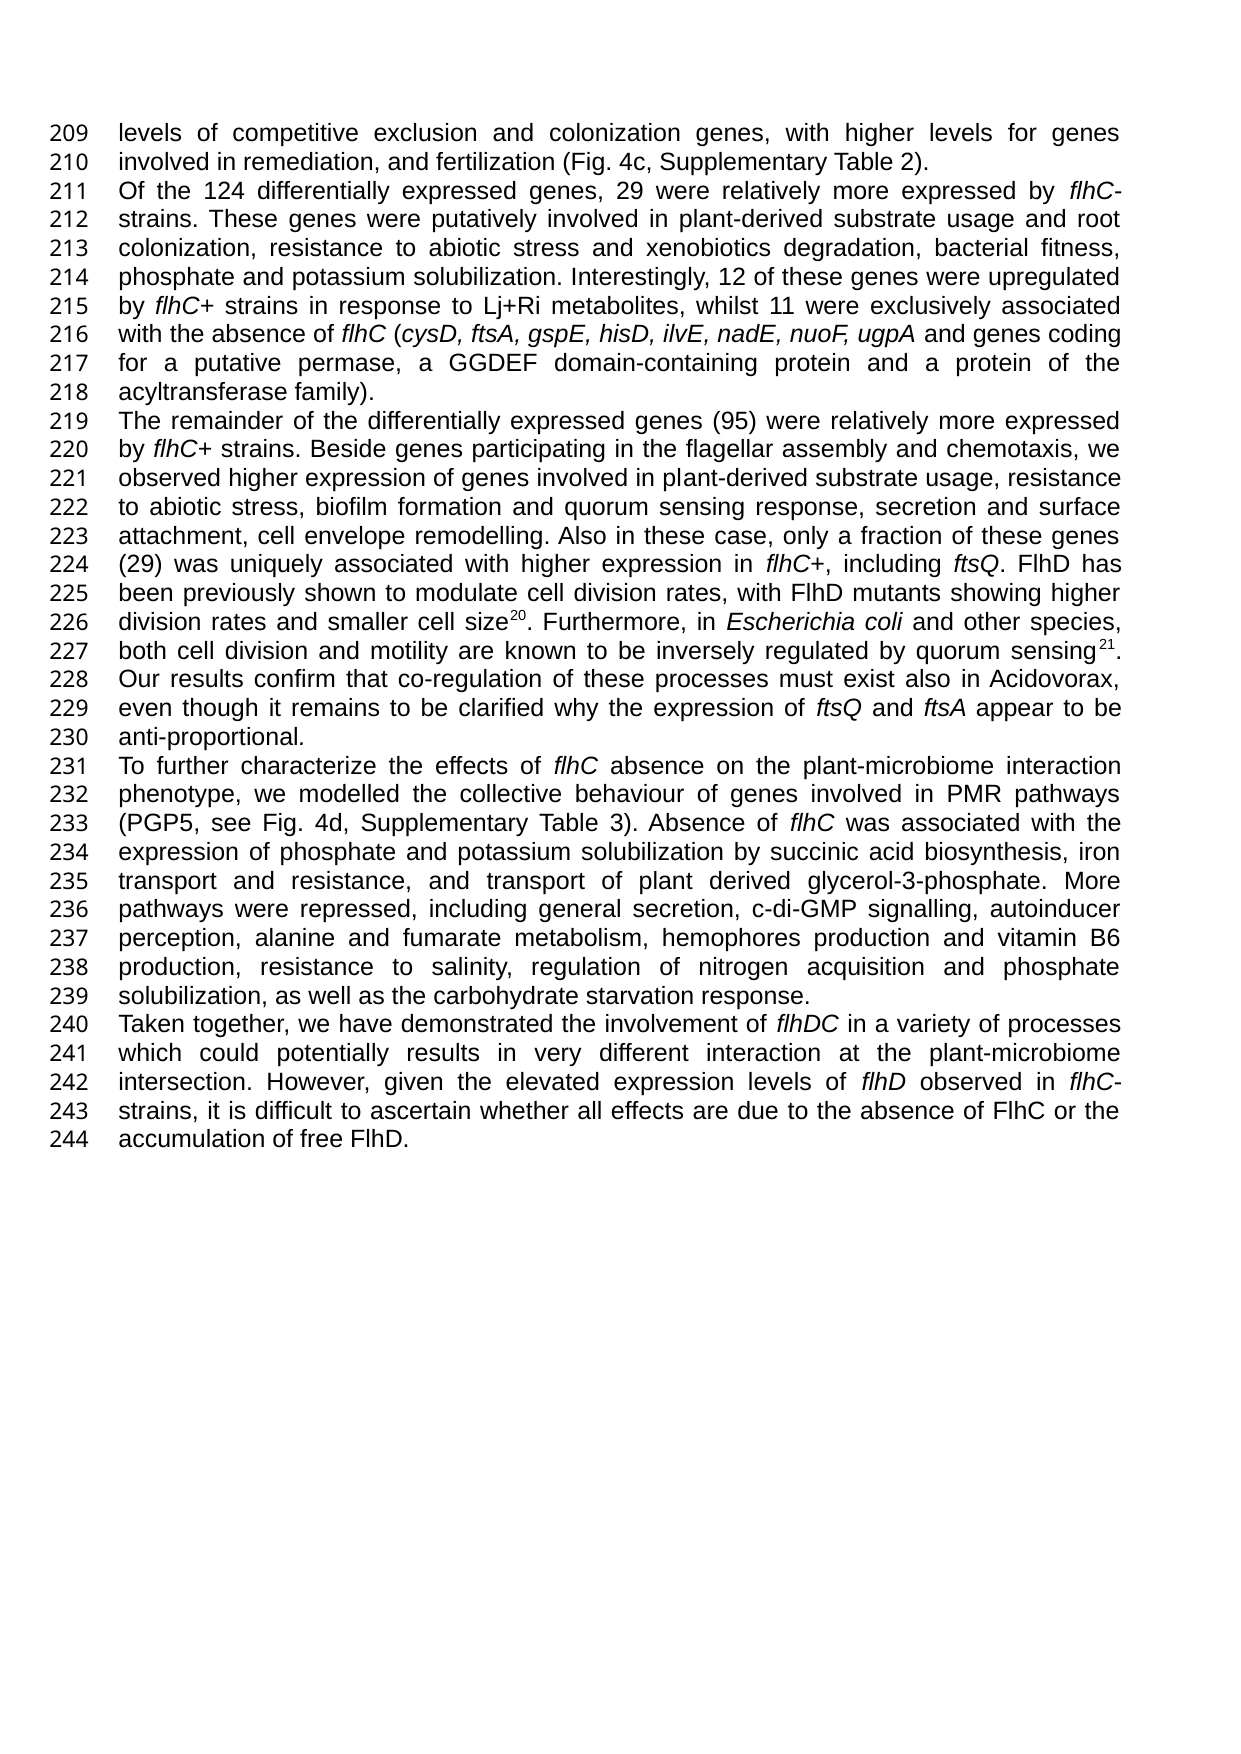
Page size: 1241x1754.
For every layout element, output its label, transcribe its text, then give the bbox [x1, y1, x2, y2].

text Taken together, we have demonstrated the involvement of flhDC in a variety of processes which could potentially results in very different interaction at the plant-microbiome intersection. However, given the elevated expression levels of flhD observed in flhC- strains, it is difficult to ascertain whether all effects are due to the absence of FlhC or the accumulation of free FlhD. [118, 1009, 1122, 1153]
text The remainder of the differentially expressed genes (95) were relatively more expressed by flhC+ strains. Beside genes participating in the flagellar assembly and chemotaxis, we observed higher expression of genes involved in plant-derived substrate usage, resistance to abiotic stress, biofilm formation and quorum sensing response, secretion and surface attachment, cell envelope remodelling. Also in these case, only a fraction of these genes (29) was uniquely associated with higher expression in flhC+, including ftsQ. FlhD has been previously shown to modulate cell division rates, with FlhD mutants showing higher division rates and smaller cell size20. Furthermore, in Escherichia coli and other species, both cell division and motility are known to be inversely regulated by quorum sensing21. Our results confirm that co-regulation of these processes must exist also in Acidovorax, even though it remains to be clarified why the expression of ftsQ and ftsA appear to be anti-proportional. [118, 406, 1122, 751]
text Of the 124 differentially expressed genes, 29 were relatively more expressed by flhC- strains. These genes were putatively involved in plant-derived substrate usage and root colonization, resistance to abiotic stress and xenobiotics degradation, bacterial fitness, phosphate and potassium solubilization. Interestingly, 12 of these genes were upregulated by flhC+ strains in response to Lj+Ri metabolites, whilst 11 were exclusively associated with the absence of flhC (cysD, ftsA, gspE, hisD, ilvE, nadE, nuoF, ugpA and genes coding for a putative permase, a GGDEF domain-containing protein and a protein of the acyltransferase family). [118, 176, 1122, 406]
text To further characterize the effects of flhC absence on the plant-microbiome interaction phenotype, we modelled the collective behaviour of genes involved in PMR pathways (PGP5, see Fig. 4d, Supplementary Table 3). Absence of flhC was associated with the expression of phosphate and potassium solubilization by succinic acid biosynthesis, iron transport and resistance, and transport of plant derived glycerol-3-phosphate. More pathways were repressed, including general secretion, c-di-GMP signalling, autoinducer perception, alanine and fumarate metabolism, hemophores production and vitamin B6 production, resistance to salinity, regulation of nitrogen acquisition and phosphate solubilization, as well as the carbohydrate starvation response. [118, 751, 1122, 1009]
text levels of competitive exclusion and colonization genes, with higher levels for genes involved in remediation, and fertilization (Fig. 4c, Supplementary Table 2). [118, 118, 1122, 176]
